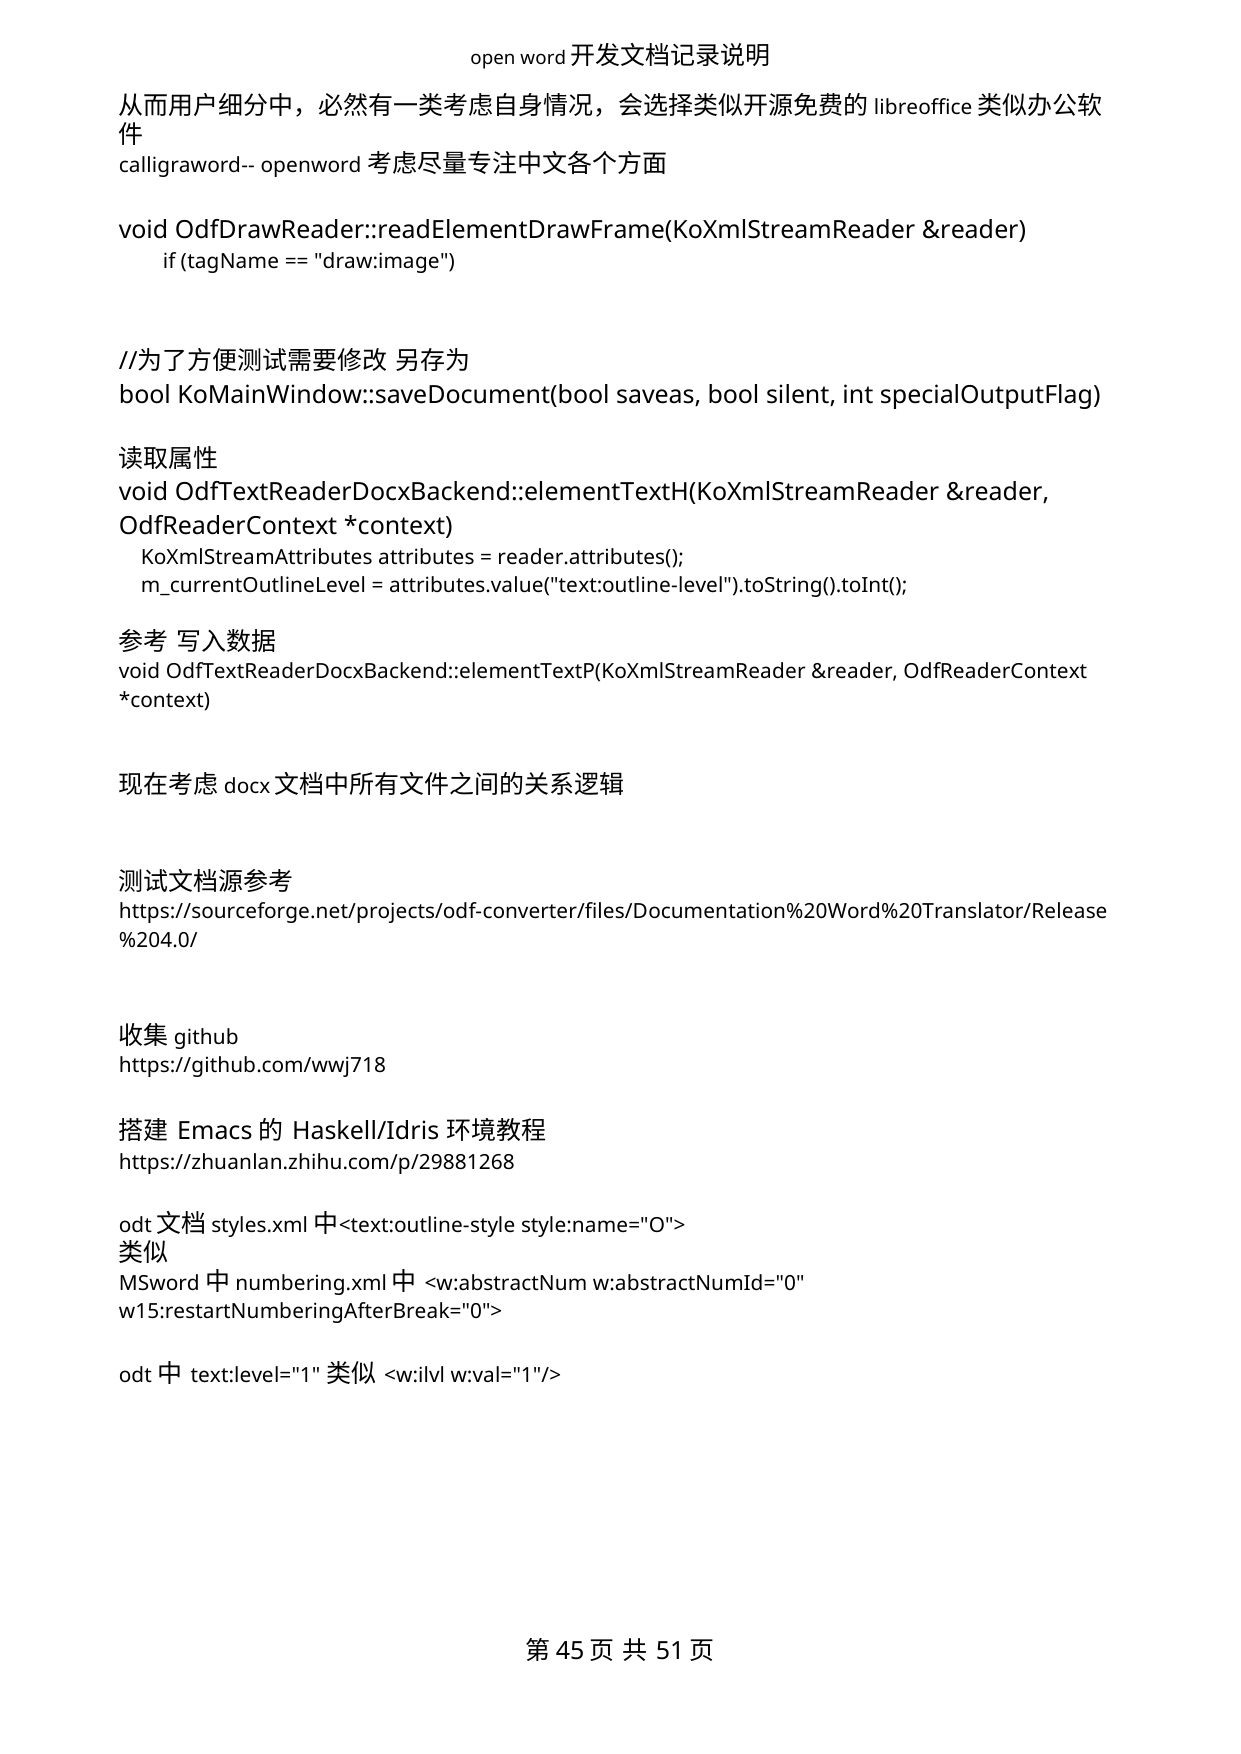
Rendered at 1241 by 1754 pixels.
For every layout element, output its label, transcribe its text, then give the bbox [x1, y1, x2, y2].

text 现在考虑docx文档中所有文件之间的关系逻辑 [119, 770, 1121, 799]
text m_currentOutlineLevel = attributes.value("text:outline-level").toString().toInt(); [119, 570, 1121, 599]
text https://sourceforge.net/projects/odf-converter/files/Documentation%20Word%20Translator/Release%204.0/ [119, 896, 1121, 953]
text https://zhuanlan.zhihu.com/p/29881268 [119, 1147, 1121, 1175]
text odt 中 text:level="1" 类似 <w:ilvl w:val="1"/> [119, 1359, 1121, 1388]
text //为了方便测试需要修改 另存为 [119, 343, 1121, 377]
text 测试文档源参考 [119, 867, 1121, 896]
text https://github.com/wwj718 [119, 1050, 1121, 1079]
text 读取属性 [119, 445, 1121, 474]
text 搭建 Emacs 的 Haskell/Idris 环境教程 [119, 1113, 1121, 1147]
text KoXmlStreamAttributes attributes = reader.attributes(); [119, 542, 1121, 570]
text calligraword-- openword 考虑尽量专注中文各个方面 [119, 149, 1121, 178]
text odt文档styles.xml 中<text:outline-style style:name="O"> [119, 1209, 1121, 1238]
text if (tagName == "draw:image") [119, 246, 1121, 275]
text void OdfTextReaderDocxBackend::elementTextH(KoXmlStreamReader &reader, OdfReaderContext *context) [119, 474, 1121, 542]
text void OdfTextReaderDocxBackend::elementTextP(KoXmlStreamReader &reader, OdfReaderContext *context) [119, 656, 1121, 713]
text 参考 写入数据 [119, 627, 1121, 656]
text void OdfDrawReader::readElementDrawFrame(KoXmlStreamReader &reader) [119, 212, 1121, 246]
text 收集github [119, 1021, 1121, 1050]
text bool KoMainWindow::saveDocument(bool saveas, bool silent, int specialOutputFlag) [119, 377, 1121, 411]
text MSword 中numbering.xml中 <w:abstractNum w:abstractNumId="0" w15:restartNumberingAfterBreak="0"> [119, 1267, 1121, 1325]
text 从而用户细分中，必然有一类考虑自身情况，会选择类似开源免费的libreoffice类似办公软件 [119, 91, 1121, 149]
text 类似 [119, 1238, 1121, 1267]
